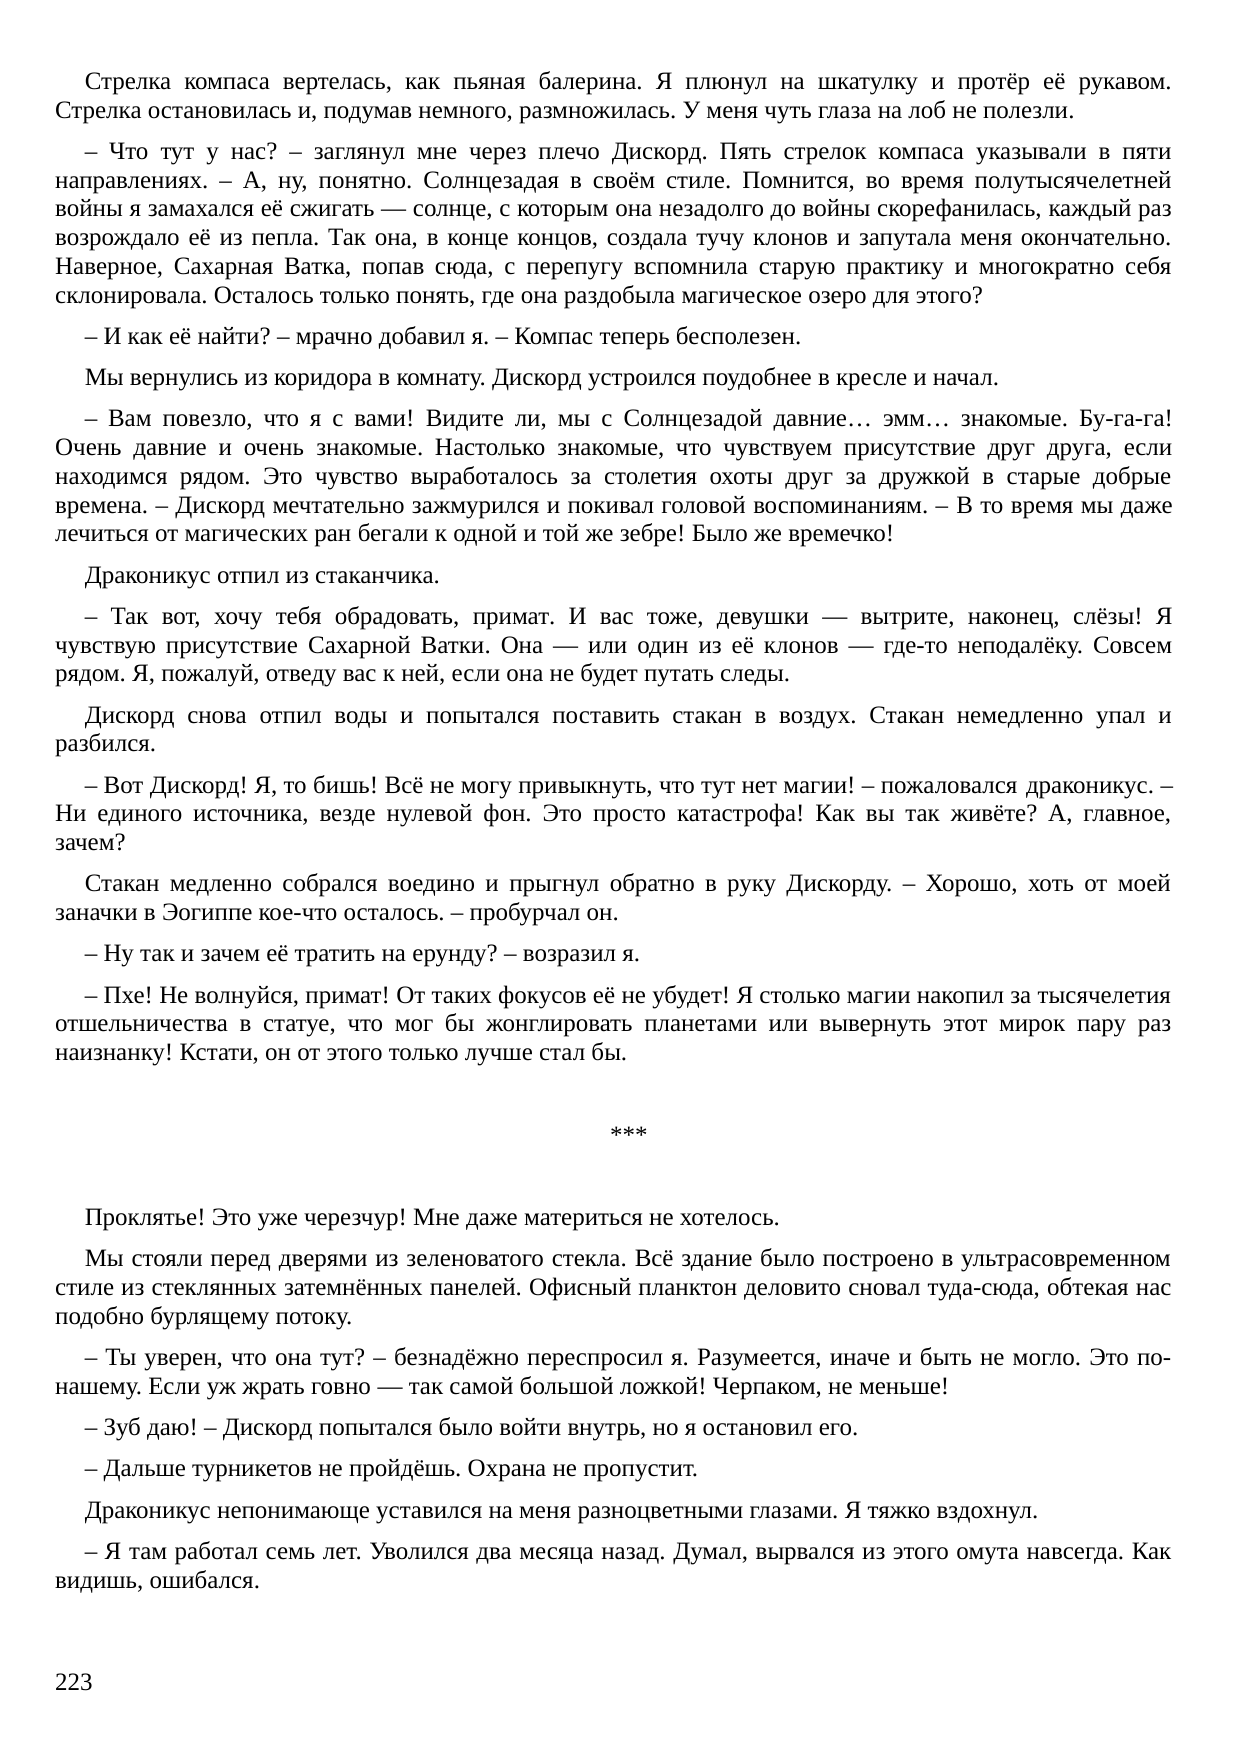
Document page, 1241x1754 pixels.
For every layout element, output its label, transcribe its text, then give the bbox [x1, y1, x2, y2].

text – Я там работал семь лет. Уволился два месяца назад. Думал, вырвался из этого омута навсегда. Как видишь, ошибался. [55, 1536, 1173, 1593]
text – Вот Дискорд! Я, то бишь! Всё не могу привыкнуть, что тут нет магии! – пожаловался драконикус. – Ни единого источника, везде нулевой фон. Это просто катастрофа! Как вы так живёте? А, главное, зачем? [55, 770, 1173, 856]
text Драконикус отпил из стаканчика. [55, 560, 1173, 588]
text *** [55, 1120, 1173, 1148]
text – Так вот, хочу тебя обрадовать, примат. И вас тоже, девушки — вытрите, наконец, слёзы! Я чувствую присутствие Сахарной Ватки. Она — или один из её клонов — где-то неподалёку. Совсем рядом. Я, пожалуй, отведу вас к ней, если она не будет путать следы. [55, 601, 1173, 687]
text – Вам повезло, что я с вами! Видите ли, мы с Солнцезадой давние… эмм… знакомые. Бу-га-га! Очень давние и очень знакомые. Настолько знакомые, что чувствуем присутствие друг друга, если находимся рядом. Это чувство выработалось за столетия охоты друг за дружкой в старые добрые времена. – Дискорд мечтательно зажмурился и покивал головой воспоминаниям. – В то время мы даже лечиться от магических ран бегали к одной и той же зебре! Было же времечко! [55, 403, 1173, 547]
text – Дальше турникетов не пройдёшь. Охрана не пропустит. [55, 1453, 1173, 1482]
text – И как её найти? – мрачно добавил я. – Компас теперь бесполезен. [55, 321, 1173, 350]
text Дискорд снова отпил воды и попытался поставить стакан в воздух. Стакан немедленно упал и разбился. [55, 700, 1173, 757]
text Мы вернулись из коридора в комнату. Дискорд устроился поудобнее в кресле и начал. [55, 362, 1173, 391]
text Стакан медленно собрался воедино и прыгнул обратно в руку Дискорду. – Хорошо, хоть от моей заначки в Эогиппе кое-что осталось. – пробурчал он. [55, 868, 1173, 926]
text – Зуб даю! – Дискорд попытался было войти внутрь, но я остановил его. [55, 1412, 1173, 1441]
text Стрелка компаса вертелась, как пьяная балерина. Я плюнул на шкатулку и протёр её рукавом. Стрелка остановилась и, подумав немного, размножилась. У меня чуть глаза на лоб не полезли. [55, 66, 1173, 123]
text Мы стояли перед дверями из зеленоватого стекла. Всё здание было построено в ультрасовременном стиле из стеклянных затемнённых панелей. Офисный планктон деловито сновал туда-сюда, обтекая нас подобно бурлящему потоку. [55, 1243, 1173, 1330]
text – Пхе! Не волнуйся, примат! От таких фокусов её не убудет! Я столько магии накопил за тысячелетия отшельничества в статуе, что мог бы жонглировать планетами или вывернуть этот мирок пару раз наизнанку! Кстати, он от этого только лучше стал бы. [55, 980, 1173, 1066]
text – Ты уверен, что она тут? – безнадёжно переспросил я. Разумеется, иначе и быть не могло. Это по-нашему. Если уж жрать говно — так самой большой ложкой! Черпаком, не меньше! [55, 1342, 1173, 1400]
text Драконикус непонимающе уставился на меня разноцветными глазами. Я тяжко вздохнул. [55, 1495, 1173, 1523]
text – Что тут у нас? – заглянул мне через плечо Дискорд. Пять стрелок компаса указывали в пяти направлениях. – А, ну, понятно. Солнцезадая в своём стиле. Помнится, во время полутысячелетней войны я замахался её сжигать — солнце, с которым она незадолго до войны скорефанилась, каждый раз возрождало её из пепла. Так она, в конце концов, создала тучу клонов и запутала меня окончательно. Наверное, Сахарная Ватка, попав сюда, с перепугу вспомнила старую практику и многократно себя склонировала. Осталось только понять, где она раздобыла магическое озеро для этого? [55, 136, 1173, 308]
text Проклятье! Это уже черезчур! Мне даже материться не хотелось. [55, 1202, 1173, 1231]
text – Ну так и зачем её тратить на ерунду? – возразил я. [55, 938, 1173, 967]
